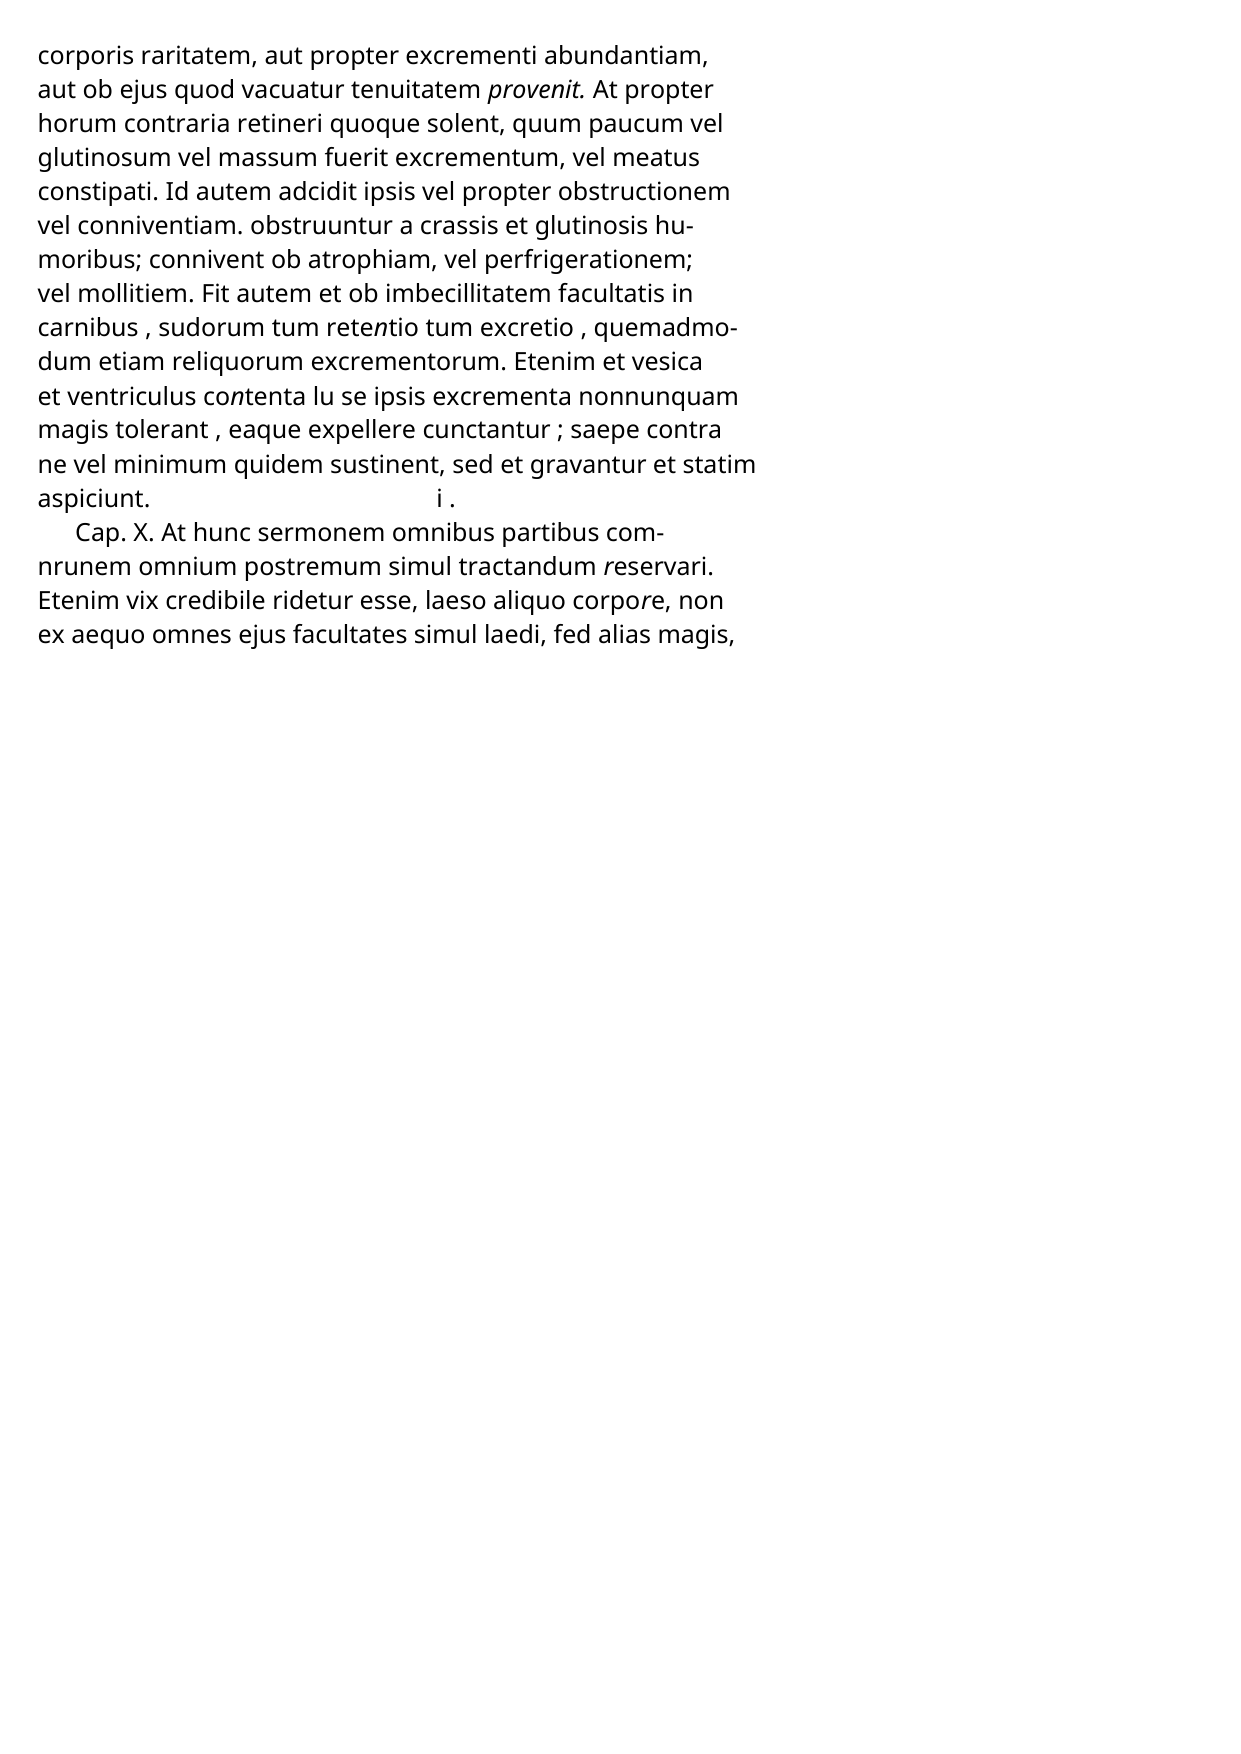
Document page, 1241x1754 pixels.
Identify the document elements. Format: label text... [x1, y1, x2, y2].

text corporis raritatem, aut propter excrementi abundantiam, aut ob ejus quod vacuatur tenuitatem provenit. At propter horum contraria retineri quoque solent, quum paucum vel glutinosum vel massum fuerit excrementum, vel meatus constipati. Id autem adcidit ipsis vel propter obstructionem vel conniventiam. obstruuntur a crassis et glutinosis hu- moribus; connivent ob atrophiam, vel perfrigerationem; vel mollitiem. Fit autem et ob imbecillitatem facultatis in carnibus , sudorum tum retentio tum excretio , quemadmo- dum etiam reliquorum excrementorum. Etenim et vesica et ventriculus contenta lu se ipsis excrementa nonnunquam magis tolerant , eaque expellere cunctantur ; saepe contra ne vel minimum quidem sustinent, sed et gravantur et statim aspiciunt. i . [37, 37, 1203, 514]
text Cap. X. At hunc sermonem omnibus partibus com- nrunem omnium postremum simul tractandum reservari. Etenim vix credibile ridetur esse, laeso aliquo corpore, non ex aequo omnes ejus facultates simul laedi, fed alias magis, [37, 514, 1203, 651]
